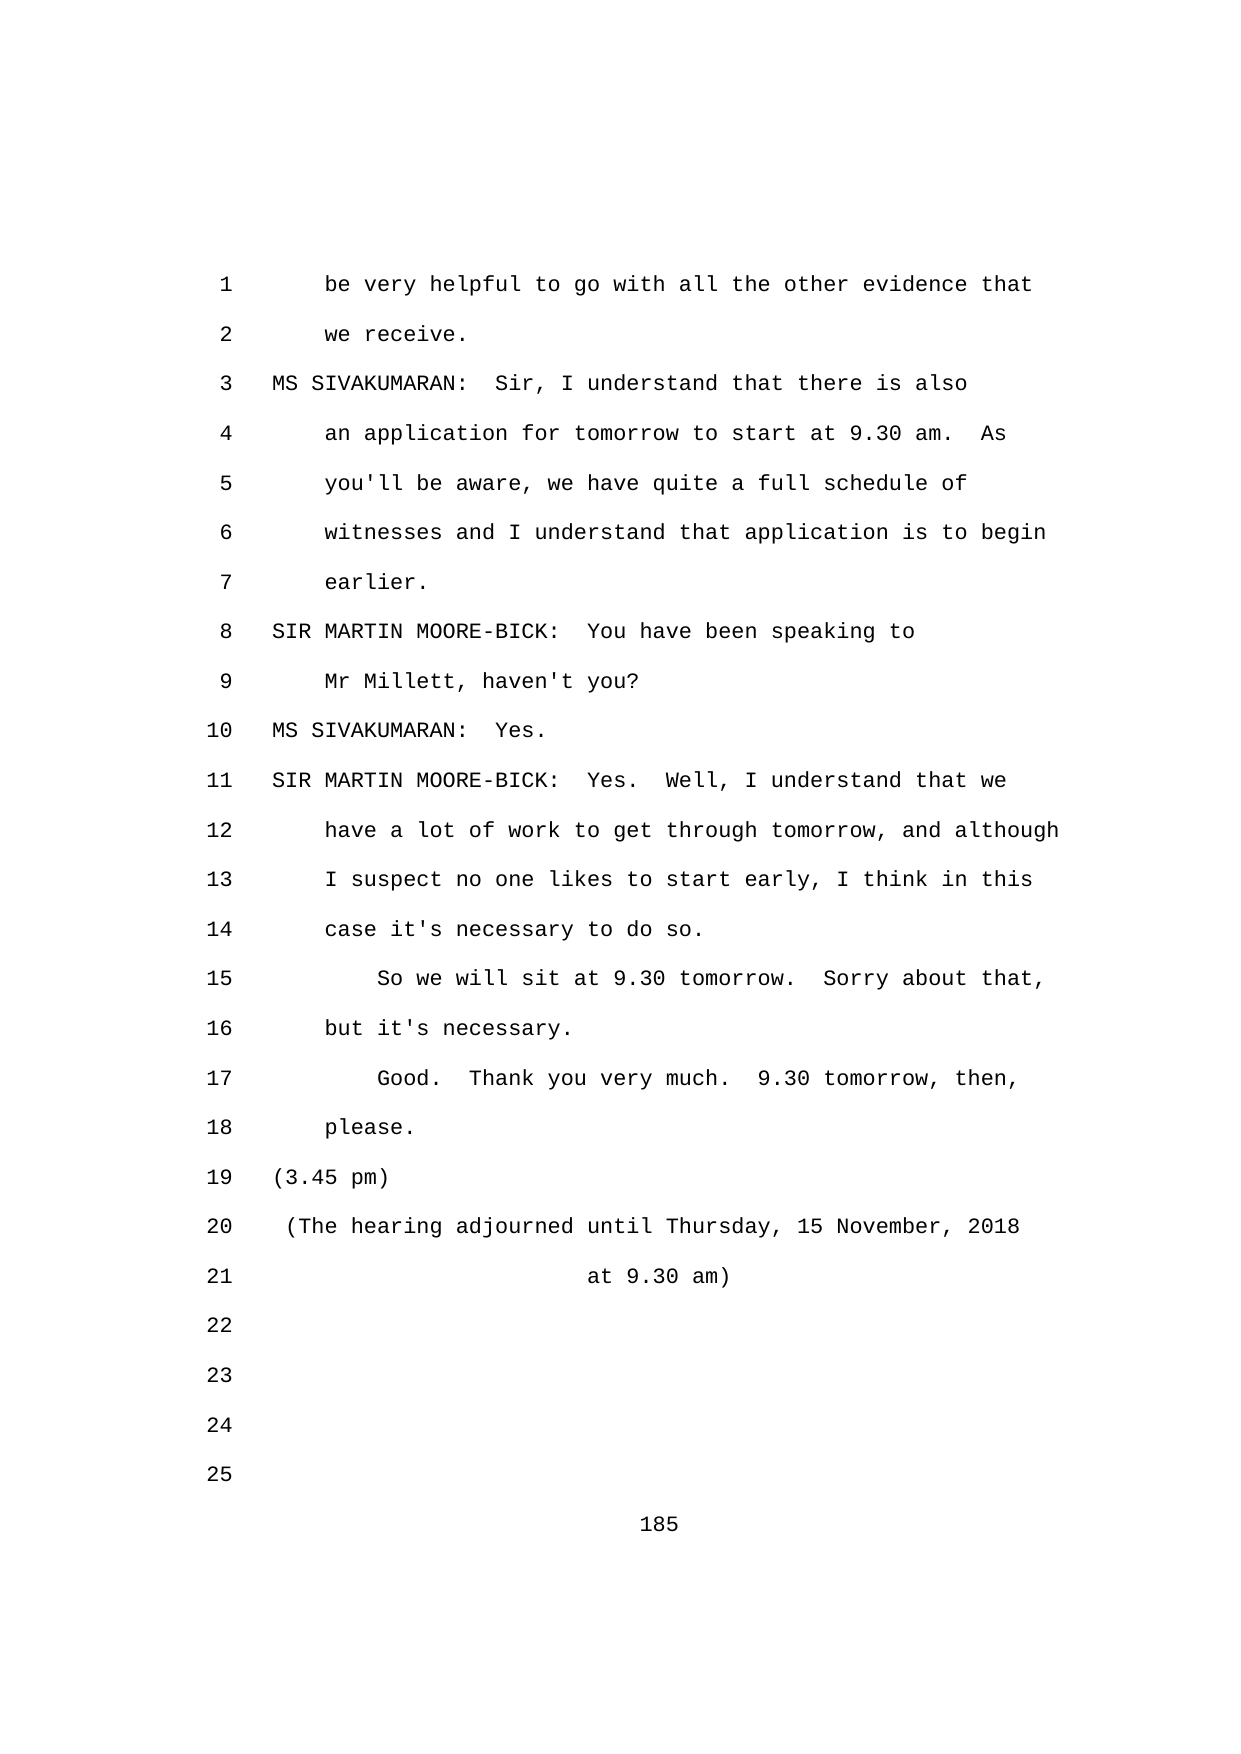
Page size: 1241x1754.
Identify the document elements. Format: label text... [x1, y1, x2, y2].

text 14 case it's necessary to do so. [75, 918, 1165, 943]
text 7 earlier. [75, 571, 1165, 596]
text 20 (The hearing adjourned until Thursday, 15 November, 2018 [75, 1215, 1165, 1240]
text 19 (3.45 pm) [75, 1166, 1165, 1191]
text 13 I suspect no one likes to start early, I think in this [75, 868, 1165, 893]
text 5 you'll be aware, we have quite a full schedule of [75, 472, 1165, 496]
text 1 be very helpful to go with all the other evidence that [75, 273, 1165, 298]
text 23 [75, 1364, 1165, 1389]
text 8 SIR MARTIN MOORE-BICK: You have been speaking to [75, 620, 1165, 645]
text 21 at 9.30 am) [75, 1265, 1165, 1290]
text 6 witnesses and I understand that application is to begin [75, 521, 1165, 546]
text 17 Good. Thank you very much. 9.30 tomorrow, then, [75, 1067, 1165, 1091]
text 11 SIR MARTIN MOORE-BICK: Yes. Well, I understand that we [75, 769, 1165, 794]
text 3 MS SIVAKUMARAN: Sir, I understand that there is also [75, 372, 1165, 397]
text 10 MS SIVAKUMARAN: Yes. [75, 719, 1165, 744]
text 2 we receive. [75, 323, 1165, 348]
text 25 [75, 1463, 1165, 1488]
text 18 please. [75, 1116, 1165, 1141]
text 22 [75, 1314, 1165, 1339]
text 9 Mr Millett, haven't you? [75, 670, 1165, 695]
text 4 an application for tomorrow to start at 9.30 am. As [75, 422, 1165, 447]
text 24 [75, 1414, 1165, 1438]
text 12 have a lot of work to get through tomorrow, and although [75, 819, 1165, 843]
text 16 but it's necessary. [75, 1017, 1165, 1042]
text 15 So we will sit at 9.30 tomorrow. Sorry about that, [75, 967, 1165, 992]
text 185 [75, 1513, 1165, 1538]
